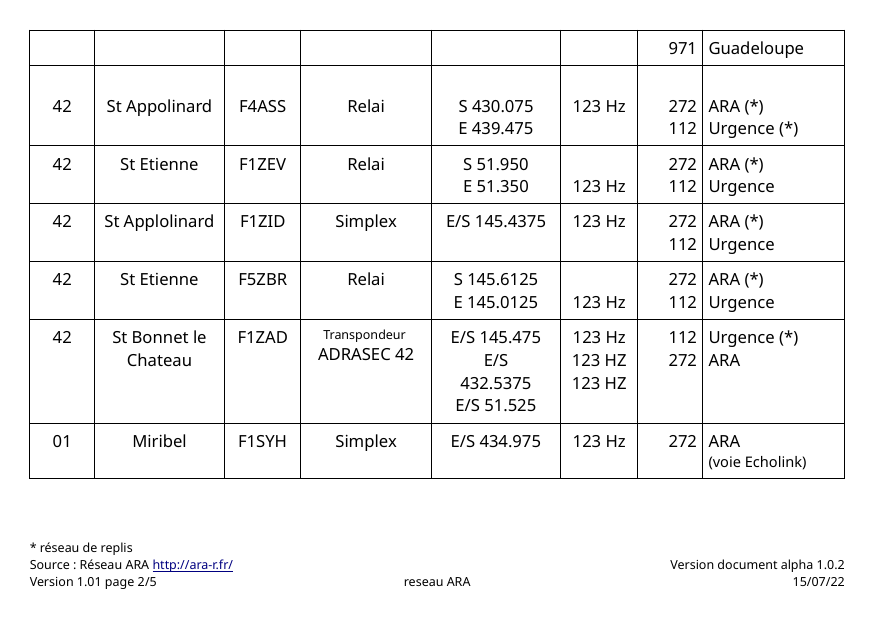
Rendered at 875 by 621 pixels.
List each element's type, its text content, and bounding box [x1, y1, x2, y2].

table_cell Guadeloupe [703, 31, 844, 65]
table_cell ARA (*) Urgence (*) [703, 66, 844, 145]
table_cell F1ZEV [225, 146, 300, 203]
table_cell [95, 31, 224, 65]
table_cell 272 112 [638, 262, 702, 319]
table_cell 123 Hz [561, 146, 637, 203]
table_cell 123 Hz [561, 424, 637, 477]
table_cell [432, 31, 560, 65]
table_cell E/S 145.4375 [432, 204, 560, 261]
table_cell ARA (*) Urgence [703, 146, 844, 203]
table_cell F1ZID [225, 204, 300, 261]
table_cell Simplex [301, 204, 431, 261]
table_cell [225, 31, 300, 65]
table_cell Urgence (*) ARA [703, 320, 844, 422]
table_cell ARA (*) Urgence [703, 262, 844, 319]
table_cell St Bonnet le Chateau [95, 320, 224, 422]
table_cell 272 [638, 424, 702, 477]
table_cell [30, 31, 94, 65]
table_cell Relai [301, 66, 431, 145]
table_cell 123 Hz [561, 66, 637, 145]
table_cell 123 Hz [561, 204, 637, 261]
table_cell Relai [301, 262, 431, 319]
table_cell 42 [30, 146, 94, 203]
table_cell ARA (voie Echolink) [703, 424, 844, 477]
table_cell [301, 31, 431, 65]
table_cell E/S 145.475 E/S 432.5375 E/S 51.525 [432, 320, 560, 422]
table_cell F5ZBR [225, 262, 300, 319]
table_cell 01 [30, 424, 94, 477]
table_cell St Applolinard [95, 204, 224, 261]
table_cell 42 [30, 66, 94, 145]
table_cell Miribel [95, 424, 224, 477]
table_cell Transpondeur ADRASEC 42 [301, 320, 431, 422]
table_cell F1SYH [225, 424, 300, 477]
table_cell S 51.950 E 51.350 [432, 146, 560, 203]
table_cell 42 [30, 320, 94, 422]
table_cell S 430.075 E 439.475 [432, 66, 560, 145]
table_cell F4ASS [225, 66, 300, 145]
table_cell St Appolinard [95, 66, 224, 145]
table_cell Relai [301, 146, 431, 203]
table_cell S 145.6125 E 145.0125 [432, 262, 560, 319]
table_cell [561, 31, 637, 65]
table_cell 42 [30, 204, 94, 261]
table_cell 971 [638, 31, 702, 65]
table_cell St Etienne [95, 262, 224, 319]
table_cell 272 112 [638, 66, 702, 145]
table_cell 272 112 [638, 204, 702, 261]
table_cell E/S 434.975 [432, 424, 560, 477]
table_cell 42 [30, 262, 94, 319]
table_cell 272 112 [638, 146, 702, 203]
table_cell ARA (*) Urgence [703, 204, 844, 261]
table_cell F1ZAD [225, 320, 300, 422]
table_cell St Etienne [95, 146, 224, 203]
table_cell 112 272 [638, 320, 702, 422]
table_cell 123 Hz 123 HZ 123 HZ [561, 320, 637, 422]
table_cell Simplex [301, 424, 431, 477]
table_cell 123 Hz [561, 262, 637, 319]
